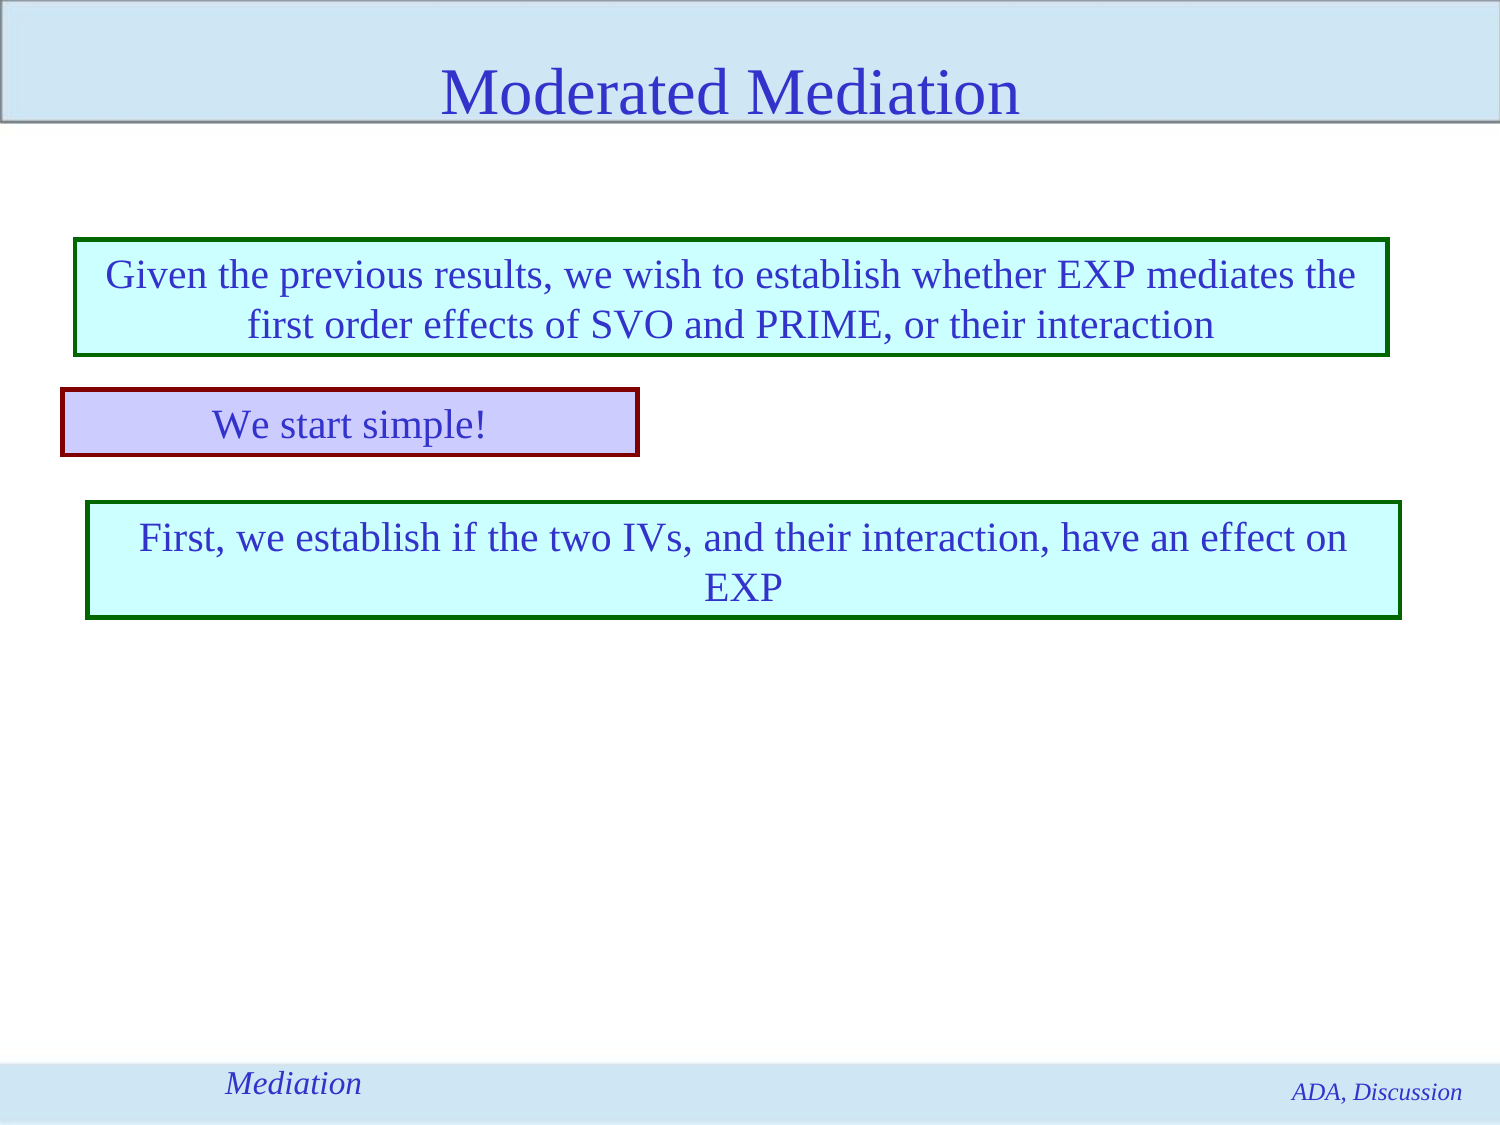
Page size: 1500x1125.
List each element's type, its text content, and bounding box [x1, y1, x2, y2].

text_box Given the previous results, we wish to establish whether EXP mediates the first order effects of SVO and PRIME, or their interaction [74, 239, 1388, 355]
text_box ADA, Discussion [1262, 1067, 1478, 1113]
text_box Mediation [12, 1050, 575, 1113]
title Moderated Mediation [249, 37, 1213, 138]
text_box We start simple! [62, 389, 638, 456]
text_box First, we establish if the two IVs, and their interaction, have an effect on EXP [87, 501, 1400, 618]
picture [0, 0, 1500, 1125]
